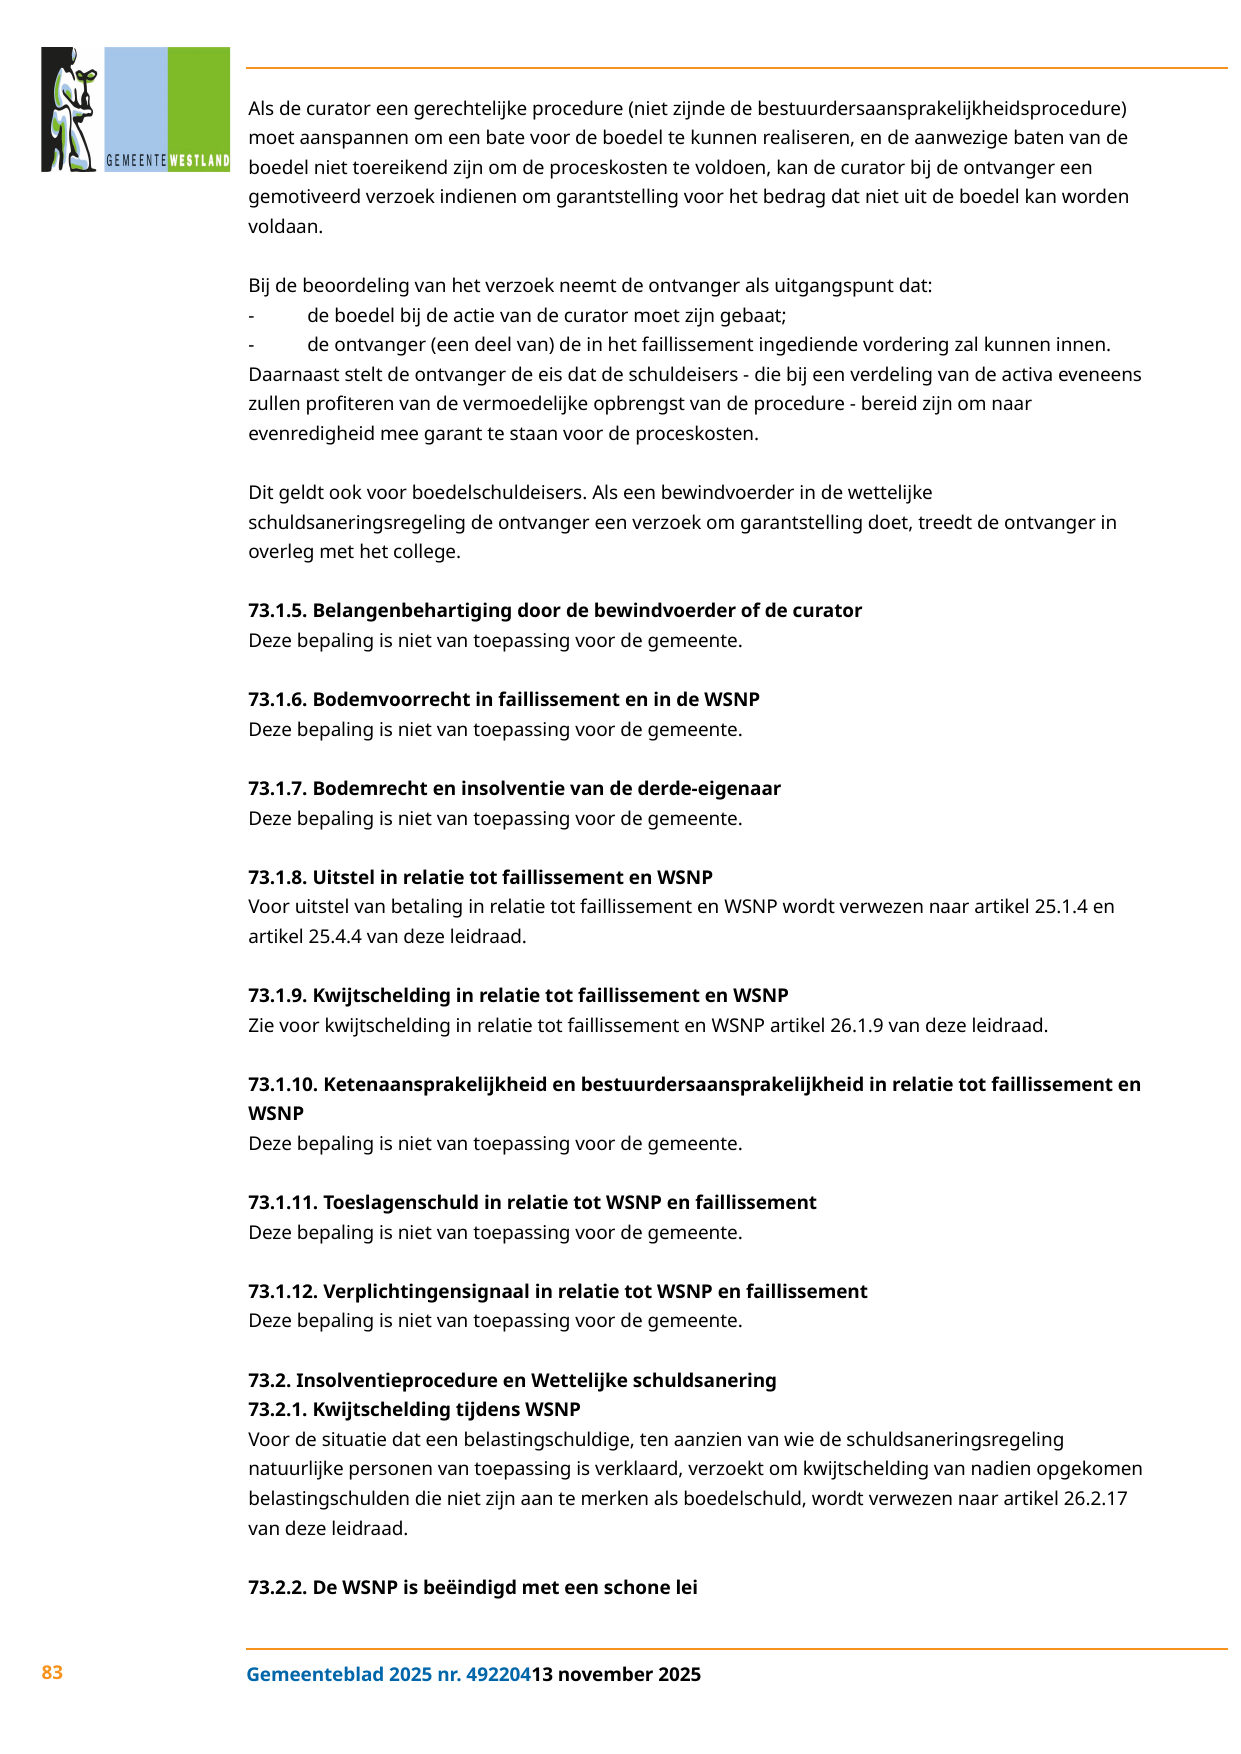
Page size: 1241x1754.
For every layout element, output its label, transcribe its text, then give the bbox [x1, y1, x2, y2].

text Als de curator een gerechtelijke procedure (niet zijnde de bestuurdersaansprakelijkheidsprocedure) moet aanspannen om een bate voor de boedel te kunnen realiseren, en de aanwezige baten van de boedel niet toereikend zijn om de proceskosten te voldoen, kan de curator bij de ontvanger een gemotiveerd verzoek indienen om garantstelling voor het bedrag dat niet uit de boedel kan worden voldaan. [248, 95, 1152, 239]
text 73.1.6. Bodemvoorrecht in faillissement en in de WSNP [248, 686, 1152, 712]
text 73.1.8. Uitstel in relatie tot faillissement en WSNP [248, 864, 1152, 890]
text Deze bepaling is niet van toepassing voor de gemeente. [248, 1308, 1152, 1333]
text Voor uitstel van betaling in relatie tot faillissement en WSNP wordt verwezen naar artikel 25.1.4 en artikel 25.4.4 van deze leidraad. [248, 893, 1152, 949]
text 73.1.11. Toeslagenschuld in relatie tot WSNP en faillissement [248, 1189, 1152, 1215]
text 73.2.2. De WSNP is beëindigd met een schone lei [248, 1574, 1152, 1600]
text 73.2. Insolventieprocedure en Wettelijke schuldsanering [248, 1367, 1152, 1393]
text Deze bepaling is niet van toepassing voor de gemeente. [248, 627, 1152, 653]
text Voor de situatie dat een belastingschuldige, ten aanzien van wie de schuldsaneringsregeling natuurlijke personen van toepassing is verklaard, verzoekt om kwijtschelding van nadien opgekomen belastingschulden die niet zijn aan te merken als boedelschuld, wordt verwezen naar artikel 26.2.17 van deze leidraad. [248, 1426, 1152, 1541]
text Deze bepaling is niet van toepassing voor de gemeente. [248, 1130, 1152, 1156]
text 73.1.12. Verplichtingensignaal in relatie tot WSNP en faillissement [248, 1278, 1152, 1304]
text 73.2.1. Kwijtschelding tijdens WSNP [248, 1396, 1152, 1422]
text Deze bepaling is niet van toepassing voor de gemeente. [248, 1219, 1152, 1245]
text 73.1.7. Bodemrecht en insolventie van de derde-eigenaar [248, 775, 1152, 801]
text 73.1.9. Kwijtschelding in relatie tot faillissement en WSNP [248, 982, 1152, 1008]
text Daarnaast stelt de ontvanger de eis dat de schuldeisers - die bij een verdeling van de activa eveneens zullen profiteren van de vermoedelijke opbrengst van de procedure - bereid zijn om naar evenredigheid mee garant te staan voor de proceskosten. [248, 361, 1152, 446]
list de boedel bij de actie van de curator moet zijn gebaat; [248, 302, 1152, 328]
text Dit geldt ook voor boedelschuldeisers. Als een bewindvoerder in de wettelijke schuldsaneringsregeling de ontvanger een verzoek om garantstelling doet, treedt de ontvanger in overleg met het college. [248, 479, 1152, 564]
text Deze bepaling is niet van toepassing voor de gemeente. [248, 805, 1152, 831]
text Zie voor kwijtschelding in relatie tot faillissement en WSNP artikel 26.1.9 van deze leidraad. [248, 1012, 1152, 1038]
text Bij de beoordeling van het verzoek neemt de ontvanger als uitgangspunt dat: [248, 272, 1152, 298]
list de ontvanger (een deel van) de in het faillissement ingediende vordering zal kunnen innen. [248, 331, 1152, 357]
text Deze bepaling is niet van toepassing voor de gemeente. [248, 716, 1152, 742]
text 73.1.5. Belangenbehartiging door de bewindvoerder of de curator [248, 598, 1152, 623]
picture [41, 47, 231, 172]
text 73.1.10. Ketenaansprakelijkheid en bestuurdersaansprakelijkheid in relatie tot faillissement en WSNP [248, 1071, 1152, 1126]
